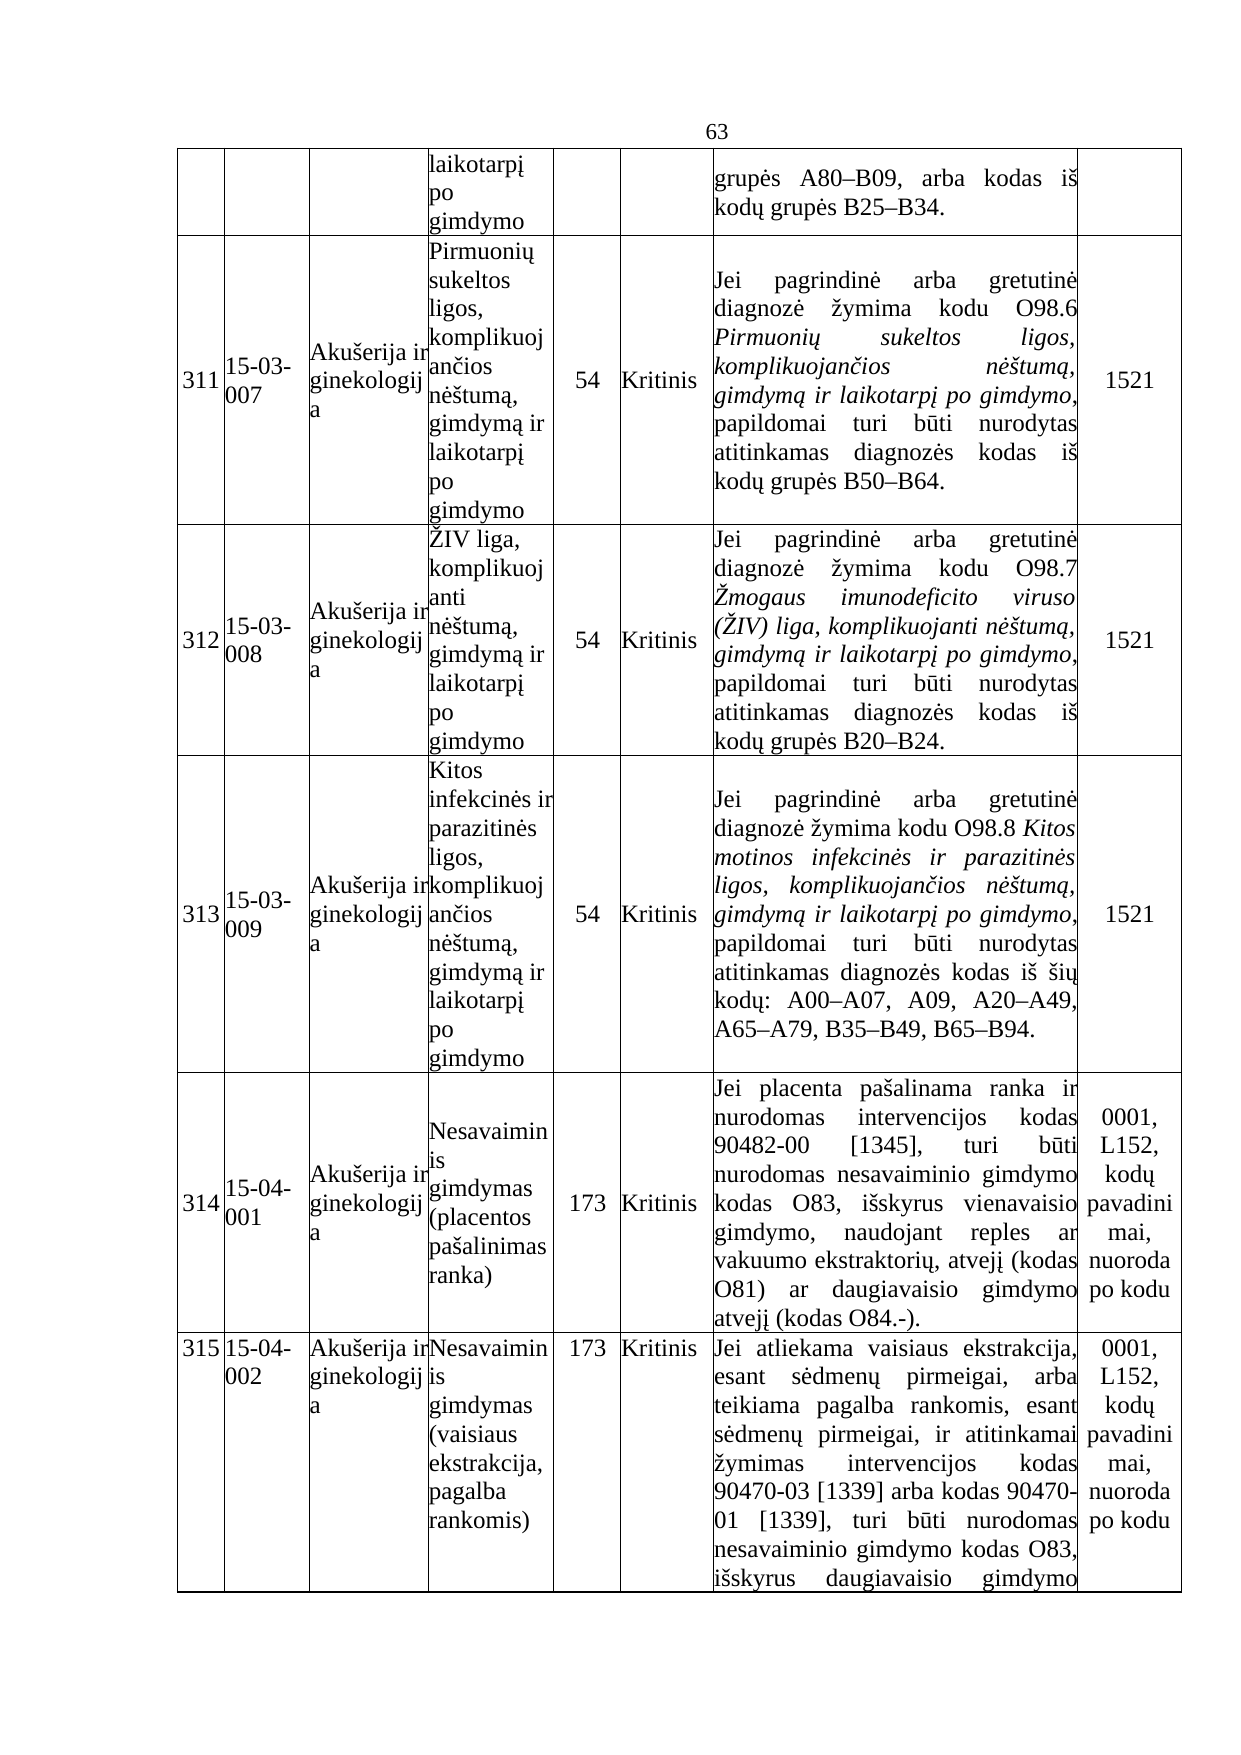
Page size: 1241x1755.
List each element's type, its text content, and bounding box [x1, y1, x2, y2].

table_cell [310, 149, 428, 235]
table_cell Pirmuonių sukeltos ligos, komplikuojančios nėštumą, gimdymą ir laikotarpį po gimdymo [429, 236, 553, 523]
table_cell Nesavaiminis gimdymas (placentos pašalinimas ranka) [429, 1073, 553, 1332]
table_cell Jei pagrindinė arba gretutinė diagnozė žymima kodu O98.7 Žmogaus imunodeficito viruso (ŽIV) liga, komplikuojanti nėštumą, gimdymą ir laikotarpį po gimdymo, papildomai turi būti nurodytas atitinkamas diagnozės kodas iš kodų grupės B20‒B24. [714, 525, 1077, 754]
table_cell 54 [554, 756, 620, 1072]
table_cell Jei placenta pašalinama ranka ir nurodomas intervencijos kodas 90482-00 [1345], turi būti nurodomas nesavaiminio gimdymo kodas O83, išskyrus vienavaisio gimdymo, naudojant reples ar vakuumo ekstraktorių, atvejį (kodas O81) ar daugiavaisio gimdymo atvejį (kodas O84.-). [714, 1073, 1077, 1332]
table_cell Jei atliekama vaisiaus ekstrakcija, esant sėdmenų pirmeigai, arba teikiama pagalba rankomis, esant sėdmenų pirmeigai, ir atitinkamai žymimas intervencijos kodas 90470-03 [1339] arba kodas 90470-01 [1339], turi būti nurodomas nesavaiminio gimdymo kodas O83, išskyrus daugiavaisio gimdymo [714, 1333, 1077, 1591]
table_cell Nesavaiminis gimdymas (vaisiaus ekstrakcija, pagalba rankomis) [429, 1333, 553, 1591]
table_cell 15-03-009 [225, 756, 309, 1072]
table_cell Akušerija ir ginekologija [310, 525, 428, 754]
table_cell [1078, 149, 1181, 235]
table_cell Kritinis [621, 1333, 713, 1591]
table_cell 15-03-007 [225, 236, 309, 523]
table_cell 54 [554, 236, 620, 523]
table_cell grupės A80–B09, arba kodas iš kodų grupės B25–B34. [714, 149, 1077, 235]
table_cell [554, 149, 620, 235]
table_cell 312 [178, 525, 224, 754]
table_cell laikotarpį po gimdymo [429, 149, 553, 235]
table_cell 54 [554, 525, 620, 754]
table_cell 0001, L152, kodų pavadinimai, nuoroda po kodu [1078, 1073, 1181, 1332]
table_cell 313 [178, 756, 224, 1072]
table_cell Akušerija ir ginekologija [310, 1073, 428, 1332]
table_cell [621, 149, 713, 235]
table_cell Akušerija ir ginekologija [310, 1333, 428, 1591]
table_cell [225, 149, 309, 235]
table_cell Kritinis [621, 236, 713, 523]
table_cell Akušerija ir ginekologija [310, 236, 428, 523]
table_cell 173 [554, 1333, 620, 1591]
table_cell Kritinis [621, 756, 713, 1072]
table_cell Kitos infekcinės ir parazitinės ligos, komplikuojančios nėštumą, gimdymą ir laikotarpį po gimdymo [429, 756, 553, 1072]
table_cell 315 [178, 1333, 224, 1591]
table_cell Kritinis [621, 525, 713, 754]
table_cell 1521 [1078, 525, 1181, 754]
table_cell Jei pagrindinė arba gretutinė diagnozė žymima kodu O98.6 Pirmuonių sukeltos ligos, komplikuojančios nėštumą, gimdymą ir laikotarpį po gimdymo, papildomai turi būti nurodytas atitinkamas diagnozės kodas iš kodų grupės B50–B64. [714, 236, 1077, 523]
table_cell 173 [554, 1073, 620, 1332]
table_cell 311 [178, 236, 224, 523]
table_cell 314 [178, 1073, 224, 1332]
table_cell Jei pagrindinė arba gretutinė diagnozė žymima kodu O98.8 Kitos motinos infekcinės ir parazitinės ligos, komplikuojančios nėštumą, gimdymą ir laikotarpį po gimdymo, papildomai turi būti nurodytas atitinkamas diagnozės kodas iš šių kodų: A00–A07, A09, A20–A49, A65–A79, B35–B49, B65–B94. [714, 756, 1077, 1072]
table_cell 1521 [1078, 236, 1181, 523]
table_cell [178, 149, 224, 235]
table_cell ŽIV liga, komplikuojanti nėštumą, gimdymą ir laikotarpį po gimdymo [429, 525, 553, 754]
table_cell 15-03-008 [225, 525, 309, 754]
table_cell 15-04-002 [225, 1333, 309, 1591]
table_cell 15-04-001 [225, 1073, 309, 1332]
table_cell Kritinis [621, 1073, 713, 1332]
table_cell Akušerija ir ginekologija [310, 756, 428, 1072]
table_cell 1521 [1078, 756, 1181, 1072]
table_cell 0001, L152, kodų pavadinimai, nuoroda po kodu [1078, 1333, 1181, 1591]
